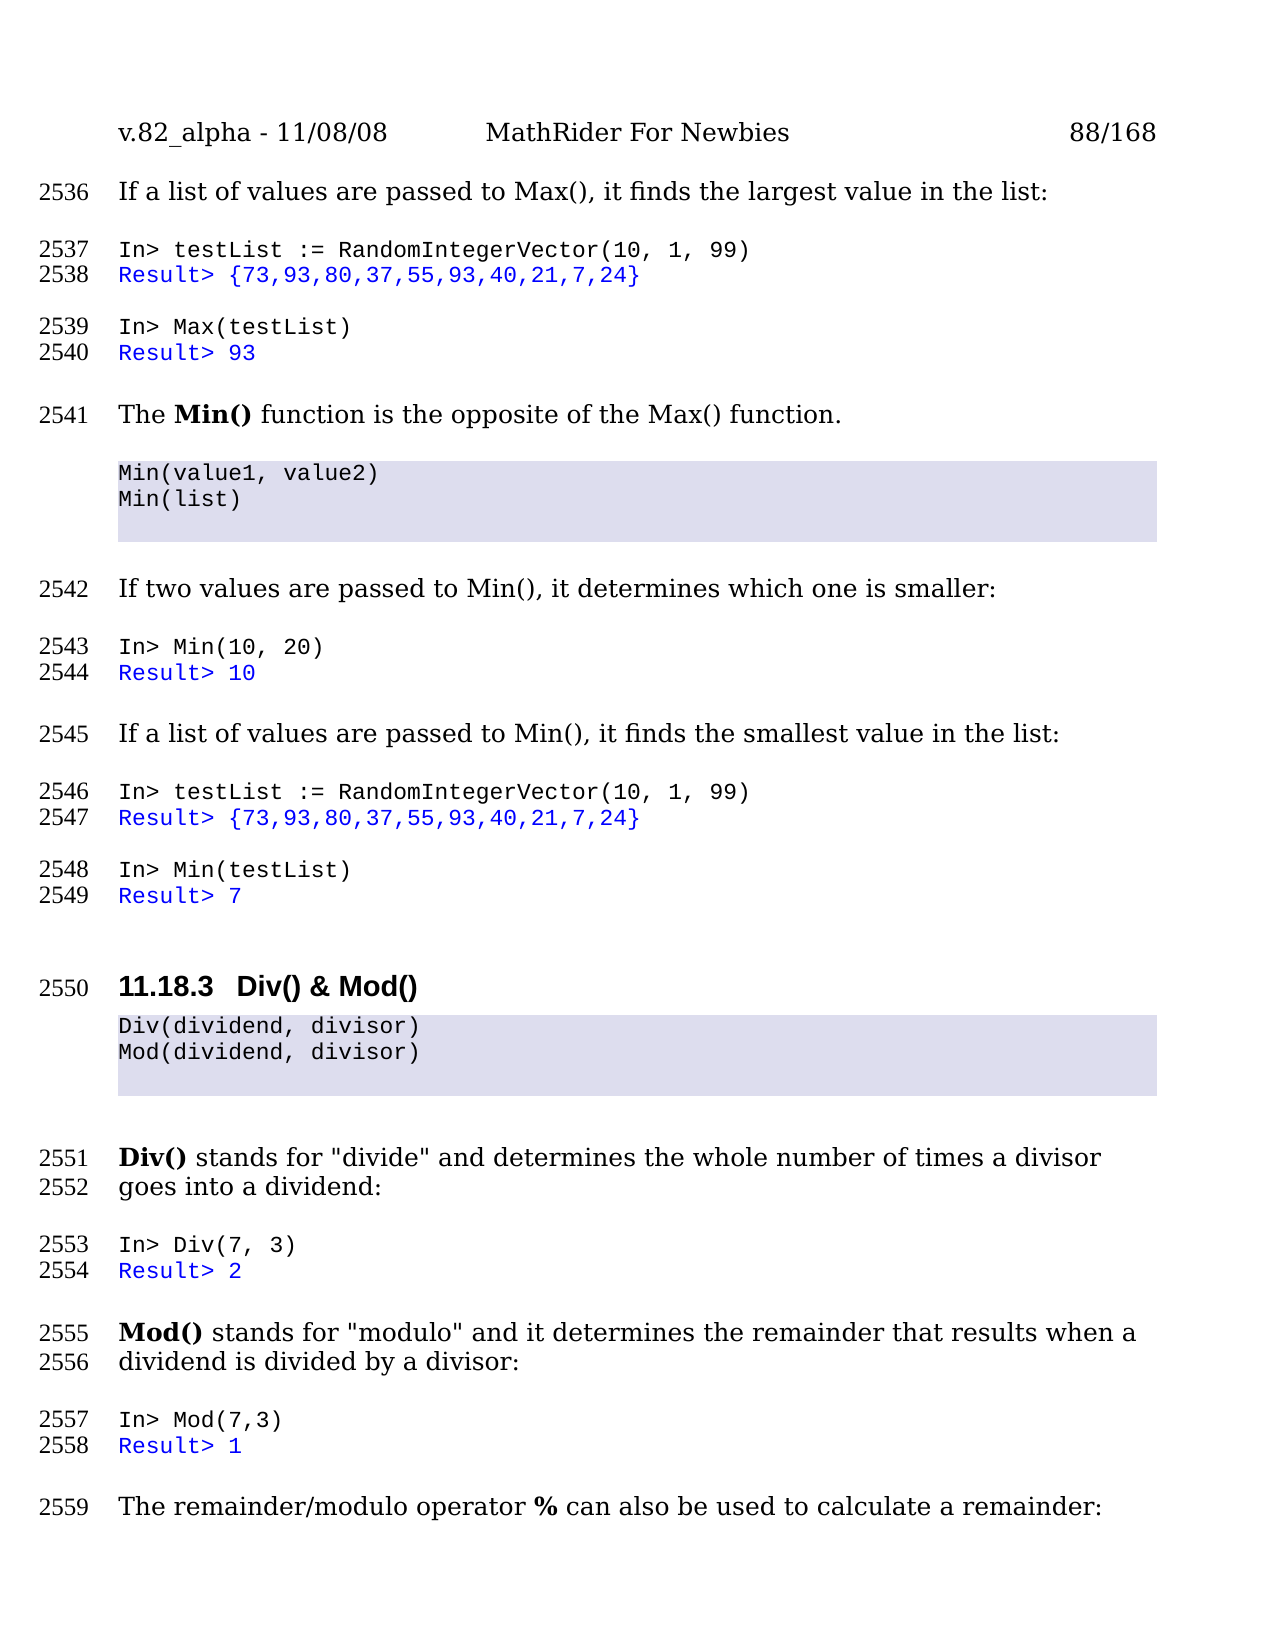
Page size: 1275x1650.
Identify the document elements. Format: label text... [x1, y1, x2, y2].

text In> Mod(7,3) [118, 1408, 1157, 1434]
text The Min() function is the opposite of the Max() function. [118, 399, 1157, 429]
text The remainder/modulo operator % can also be used to calculate a remainder: [118, 1492, 1157, 1521]
text Result> 93 [118, 342, 1157, 368]
text In> testList := RandomIntegerVector(10, 1, 99) [118, 780, 1157, 806]
text Div() stands for "divide" and determines the whole number of times a divisor goes into a dividend: [118, 1143, 1157, 1202]
text Result> 2 [118, 1260, 1157, 1286]
table_header Div(dividend, divisor) Mod(dividend, divisor) [118, 1015, 1157, 1096]
text In> Div(7, 3) [118, 1234, 1157, 1260]
text In> Min(10, 20) [118, 635, 1157, 661]
text Result> {73,93,80,37,55,93,40,21,7,24} [118, 806, 1157, 832]
table_header Min(value1, value2) Min(list) [118, 461, 1157, 542]
subtitle Div() & Mod() [118, 969, 1157, 1003]
text Result> 7 [118, 884, 1157, 910]
text In> testList := RandomIntegerVector(10, 1, 99) [118, 238, 1157, 264]
text Result> 10 [118, 661, 1157, 687]
text If two values are passed to Min(), it determines which one is smaller: [118, 574, 1157, 603]
text In> Max(testList) [118, 316, 1157, 342]
text If a list of values are passed to Max(), it finds the largest value in the list: [118, 177, 1157, 206]
text In> Min(testList) [118, 858, 1157, 884]
text Result> 1 [118, 1434, 1157, 1460]
text Result> {73,93,80,37,55,93,40,21,7,24} [118, 264, 1157, 290]
text If a list of values are passed to Min(), it finds the smallest value in the list: [118, 719, 1157, 748]
text Mod() stands for "modulo" and it determines the remainder that results when a dividend is divided by a divisor: [118, 1318, 1157, 1376]
